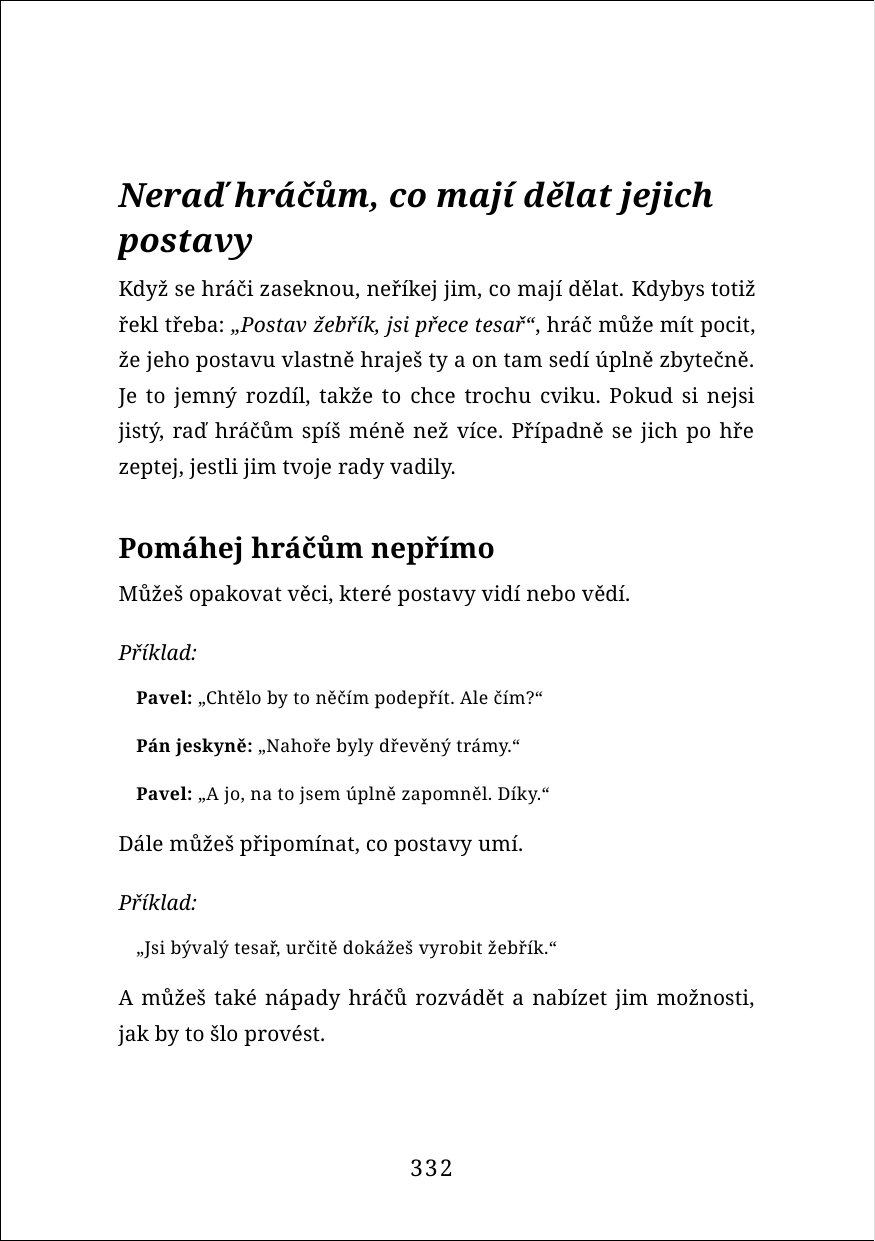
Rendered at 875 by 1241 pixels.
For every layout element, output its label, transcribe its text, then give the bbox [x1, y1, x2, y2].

text „Jsi bývalý tesař, určitě dokážeš vyrobit žebřík.“ [136, 936, 756, 960]
text Můžeš opakovat věci, které postavy vidí nebo vědí. [118, 579, 756, 607]
text Když se hráči zaseknou, neříkej jim, co mají dělat. Kdybys totiž řekl třeba: „Postav žebřík, jsi přece tesař“, hráč může mít pocit, že jeho postavu vlastně hraješ ty a on tam sedí úplně zbytečně. Je to jemný rozdíl, takže to chce trochu cviku. Pokud si nejsi jistý, raď hráčům spíš méně než více. Případně se jich po hře zeptej, jestli jim tvoje rady vadily. [118, 274, 756, 480]
text A můžeš také nápady hráčů rozvádět a nabízet jim možnosti, jak by to šlo provést. [118, 983, 756, 1047]
text Pavel: „A jo, na to jsem úplně zapomněl. Díky.“ [136, 781, 756, 805]
subtitle Neraď hráčům, co mají dělat jejich postavy [118, 172, 756, 263]
text Příklad: [118, 638, 756, 667]
text Dále můžeš připomínat, co postavy umí. [118, 829, 756, 858]
text Pavel: „Chtělo by to něčím podepřít. Ale čím?“ [136, 685, 756, 709]
subtitle Pomáhej hráčům nepřímo [118, 529, 756, 567]
text Pán jeskyně: „Nahoře byly dřevěný trámy.“ [136, 733, 756, 757]
text Příklad: [118, 888, 756, 917]
